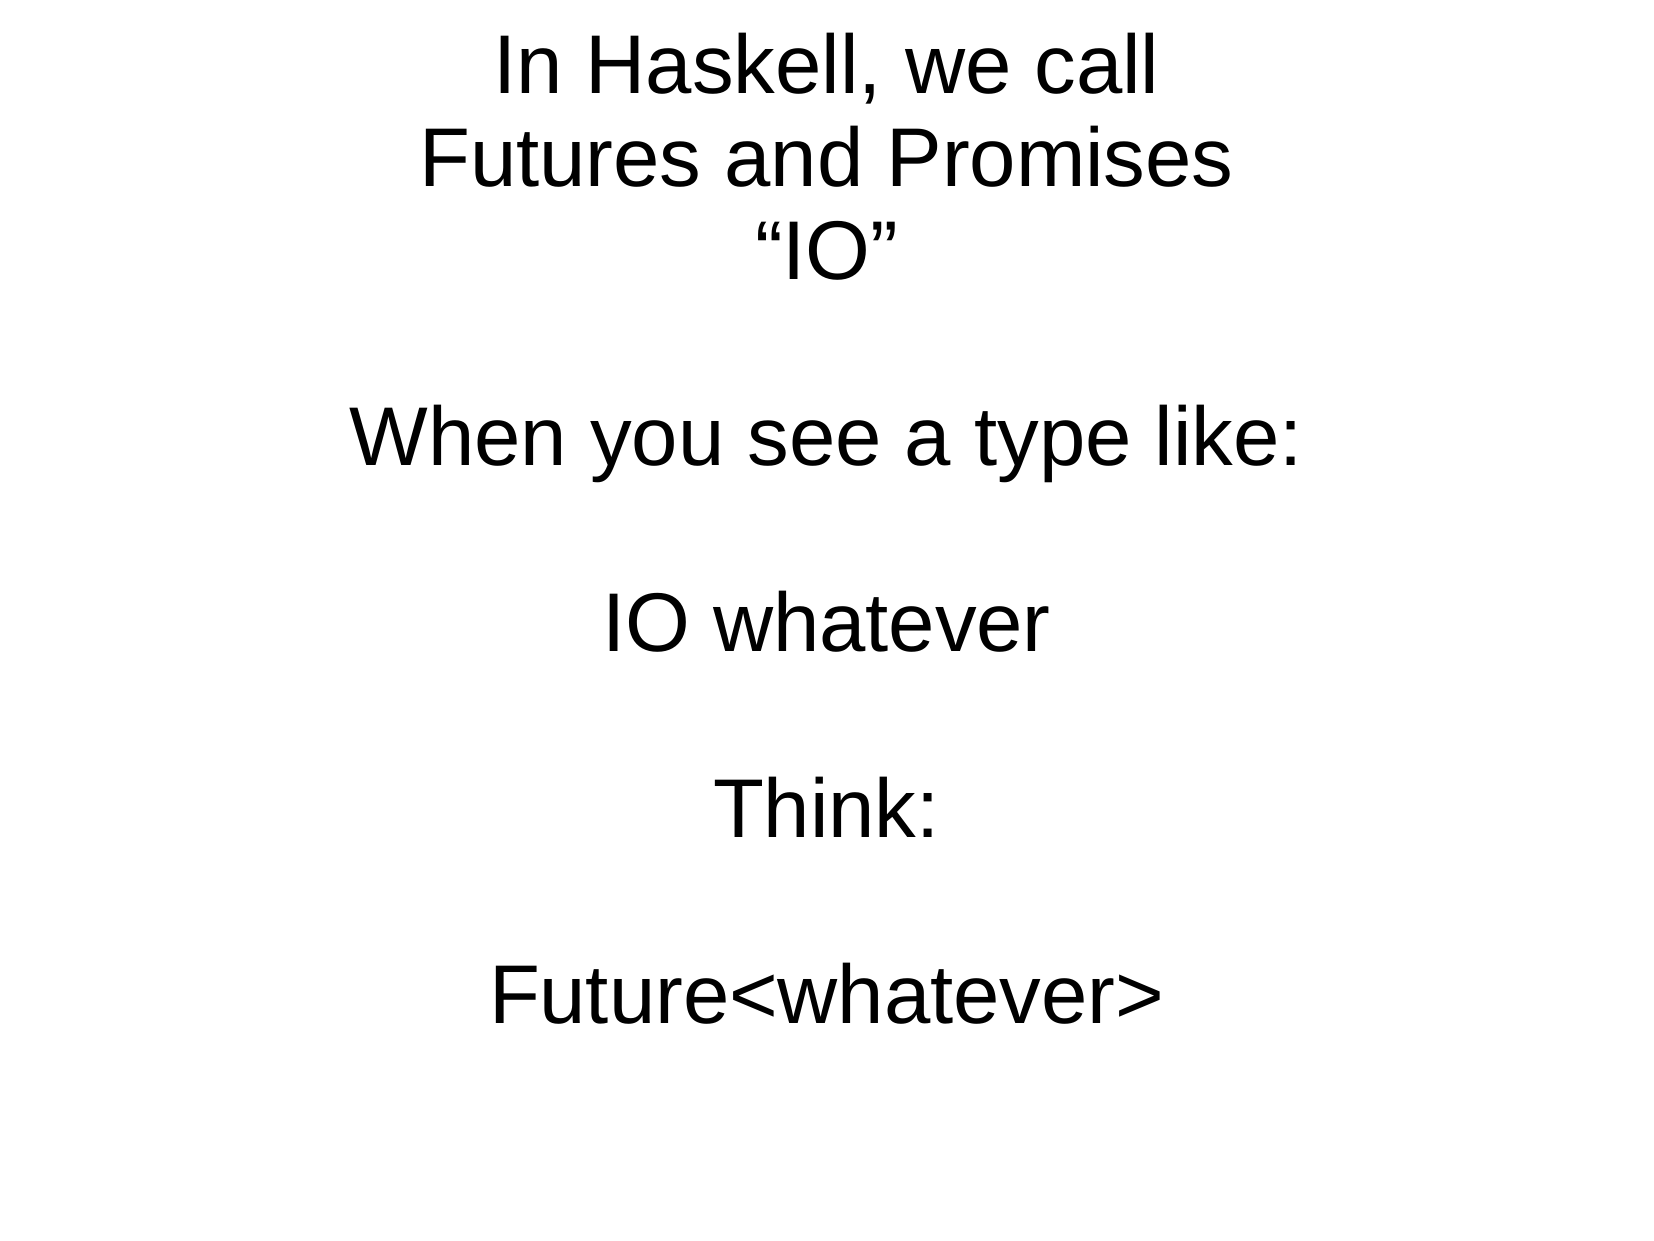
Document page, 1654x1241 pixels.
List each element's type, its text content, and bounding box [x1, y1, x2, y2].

subtitle In Haskell, we call Futures and Promises “IO” When you see a type like: IO whatever Think: Future<whatever> [82, 17, 1571, 1042]
